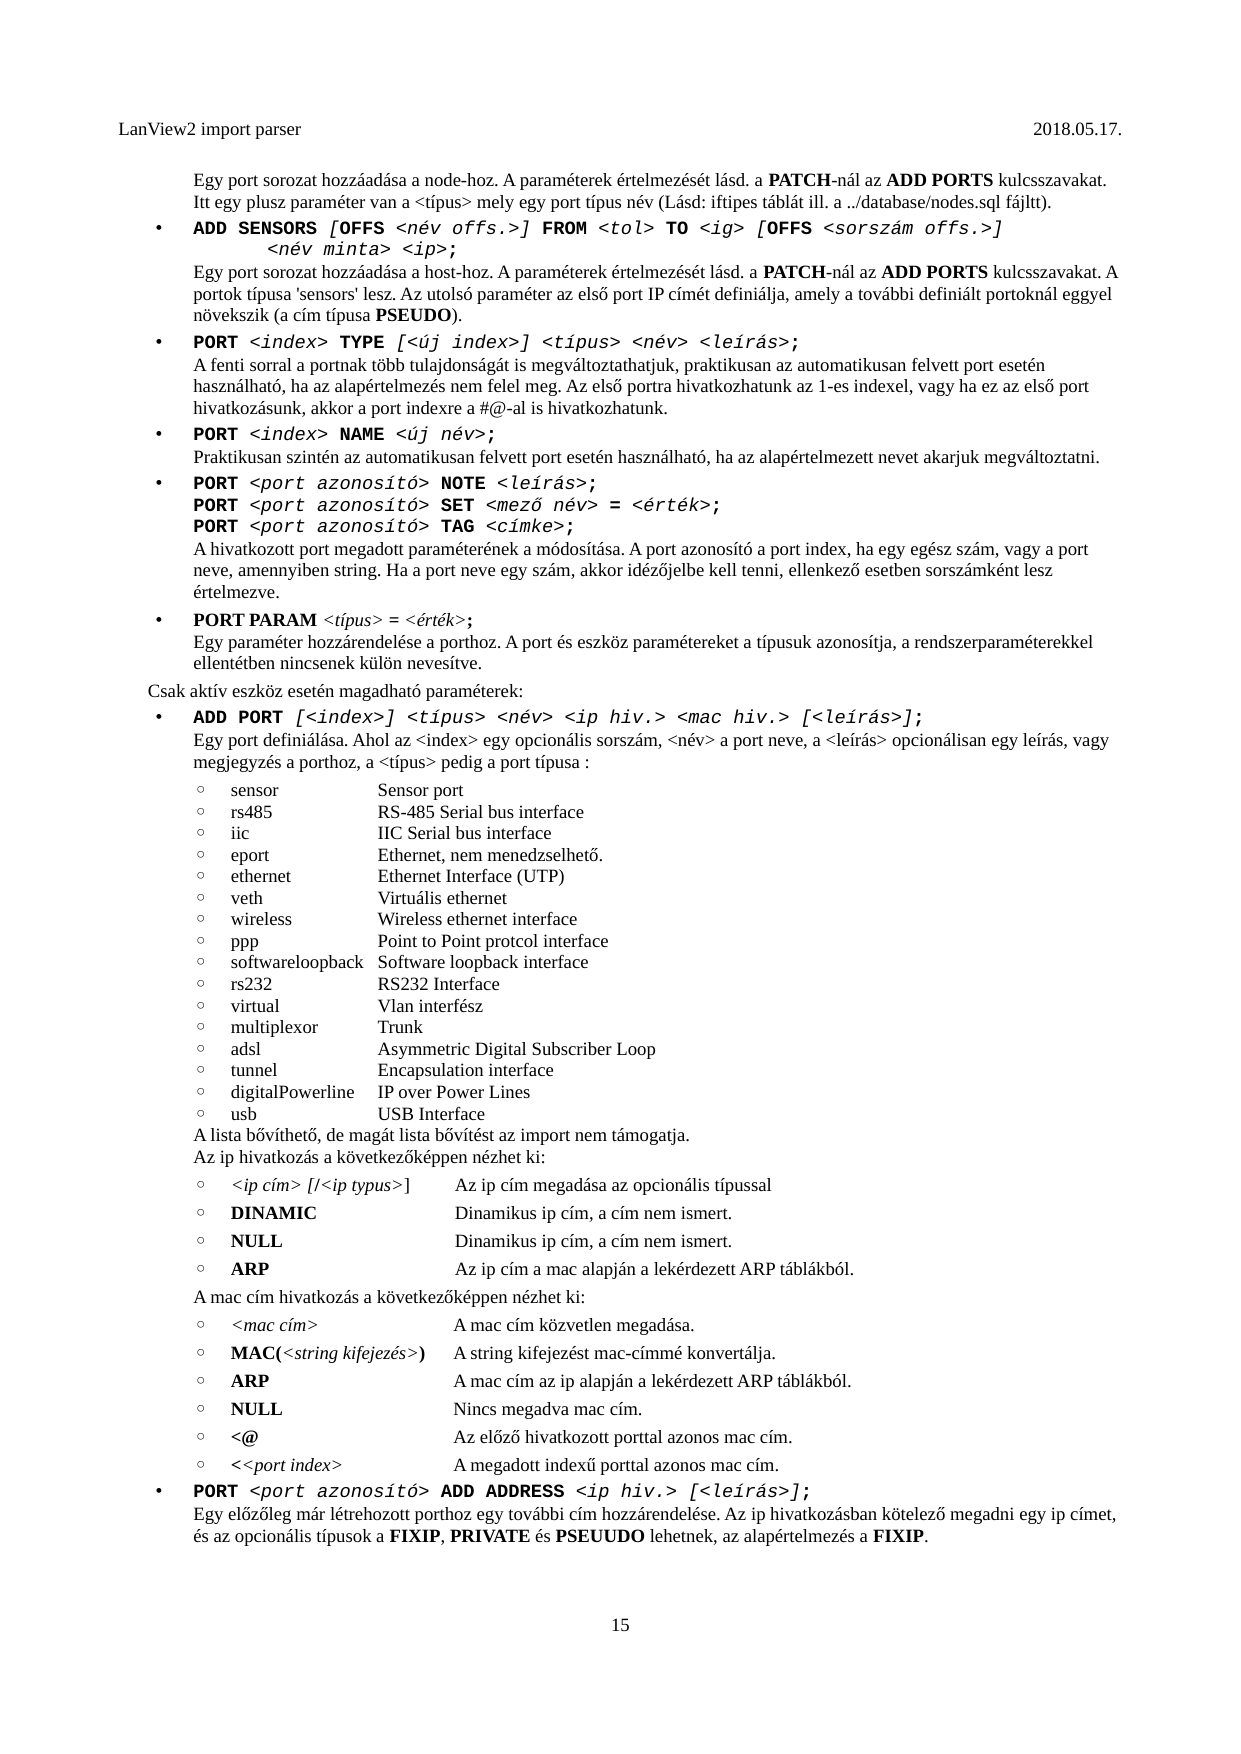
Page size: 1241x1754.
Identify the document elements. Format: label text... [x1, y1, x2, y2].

list MAC(<string kifejezés>) A string kifejezést mac-címmé konvertálja. [193, 1342, 1122, 1363]
list PORT PARAM <típus> = <érték>; Egy paraméter hozzárendelése a porthoz. A port és eszköz paramétereket a típusuk azonosítja, a rendszerparaméterekkel ellentétben nincsenek külön nevesítve. [156, 609, 1122, 674]
list ADD PORT [<index>] <típus> <név> <ip hiv.> <mac hiv.> [<leírás>]; Egy port definiálása. Ahol az <index> egy opcionális sorszám, <név> a port neve, a <leírás> opcionálisan egy leírás, vagy megjegyzés a porthoz, a <típus> pedig a port típusa : [156, 708, 1122, 772]
text Csak aktív eszköz esetén magadható paraméterek: [118, 680, 1122, 702]
list ethernet Ethernet Interface (UTP) [193, 865, 1122, 887]
list digitalPowerline IP over Power Lines [193, 1081, 1122, 1102]
list <ip cím> [/<ip typus>] Az ip cím megadása az opcionális típussal [193, 1173, 1122, 1195]
list ARP A mac cím az ip alapján a lekérdezett ARP táblákból. [193, 1370, 1122, 1391]
list virtual Vlan interfész [193, 994, 1122, 1016]
list usb USB Interface [193, 1102, 1122, 1124]
list rs485 RS-485 Serial bus interface [193, 801, 1122, 822]
list <mac cím> A mac cím közvetlen megadása. [193, 1314, 1122, 1335]
list eport Ethernet, nem menedzselhető. [193, 844, 1122, 865]
list A mac cím hivatkozás a következőképpen nézhet ki: [156, 1286, 1122, 1307]
list tunnel Encapsulation interface [193, 1059, 1122, 1081]
list Egy port sorozat hozzáadása a node-hoz. A paraméterek értelmezését lásd. a PATCH-nál az ADD PORTS kulcsszavakat. Itt egy plusz paraméter van a <típus> mely egy port típus név (Lásd: iftipes táblát ill. a ../database/nodes.sql fájltt). [156, 169, 1122, 212]
list sensor Sensor port [193, 779, 1122, 801]
list softwareloopback Software loopback interface [193, 951, 1122, 973]
list PORT <port azonosító> NOTE <leírás>; PORT <port azonosító> SET <mező név> = <érték>; PORT <port azonosító> TAG <címke>; A hivatkozott port megadott paraméterének a módosítása. A port azonosító a port index, ha egy egész szám, vagy a port neve, amennyiben string. Ha a port neve egy szám, akkor idézőjelbe kell tenni, ellenkező esetben sorszámként lesz értelmezve. [156, 474, 1122, 602]
list multiplexor Trunk [193, 1016, 1122, 1038]
list DINAMIC Dinamikus ip cím, a cím nem ismert. [193, 1202, 1122, 1223]
list veth Virtuális ethernet [193, 887, 1122, 908]
list rs232 RS232 Interface [193, 973, 1122, 994]
list <@ Az előző hivatkozott porttal azonos mac cím. [193, 1426, 1122, 1447]
list NULL Dinamikus ip cím, a cím nem ismert. [193, 1229, 1122, 1251]
list PORT <port azonosító> ADD ADDRESS <ip hiv.> [<leírás>]; Egy előzőleg már létrehozott porthoz egy további cím hozzárendelése. Az ip hivatkozásban kötelező megadni egy ip címet, és az opcionális típusok a FIXIP, PRIVATE és PSEUUDO lehetnek, az alapértelmezés a FIXIP. [156, 1482, 1122, 1546]
list NULL Nincs megadva mac cím. [193, 1398, 1122, 1419]
list A lista bővíthető, de magát lista bővítést az import nem támogatja. Az ip hivatkozás a következőképpen nézhet ki: [156, 1124, 1122, 1167]
list ppp Point to Point protcol interface [193, 930, 1122, 951]
list PORT <index> TYPE [<új index>] <típus> <név> <leírás>; A fenti sorral a portnak több tulajdonságát is megváltoztathatjuk, praktikusan az automatikusan felvett port esetén használható, ha az alapértelmezés nem felel meg. Az első portra hivatkozhatunk az 1-es indexel, vagy ha ez az első port hivatkozásunk, akkor a port indexre a #@-al is hivatkozhatunk. [156, 332, 1122, 418]
list PORT <index> NAME <új név>; Praktikusan szintén az automatikusan felvett port esetén használható, ha az alapértelmezett nevet akarjuk megváltoztatni. [156, 425, 1122, 468]
list ARP Az ip cím a mac alapján a lekérdezett ARP táblákból. [193, 1258, 1122, 1279]
list wireless Wireless ethernet interface [193, 908, 1122, 930]
list iic IIC Serial bus interface [193, 822, 1122, 844]
list ADD SENSORS [OFFS <név offs.>] FROM <tol> TO <ig> [OFFS <sorszám offs.>] <név minta> <ip>; Egy port sorozat hozzáadása a host-hoz. A paraméterek értelmezését lásd. a PATCH-nál az ADD PORTS kulcsszavakat. A portok típusa 'sensors' lesz. Az utolsó paraméter az első port IP címét definiálja, amely a további definiált portoknál eggyel növekszik (a cím típusa PSEUDO). [156, 219, 1122, 326]
list <<port index> A megadott indexű porttal azonos mac cím. [193, 1454, 1122, 1475]
list adsl Asymmetric Digital Subscriber Loop [193, 1038, 1122, 1059]
